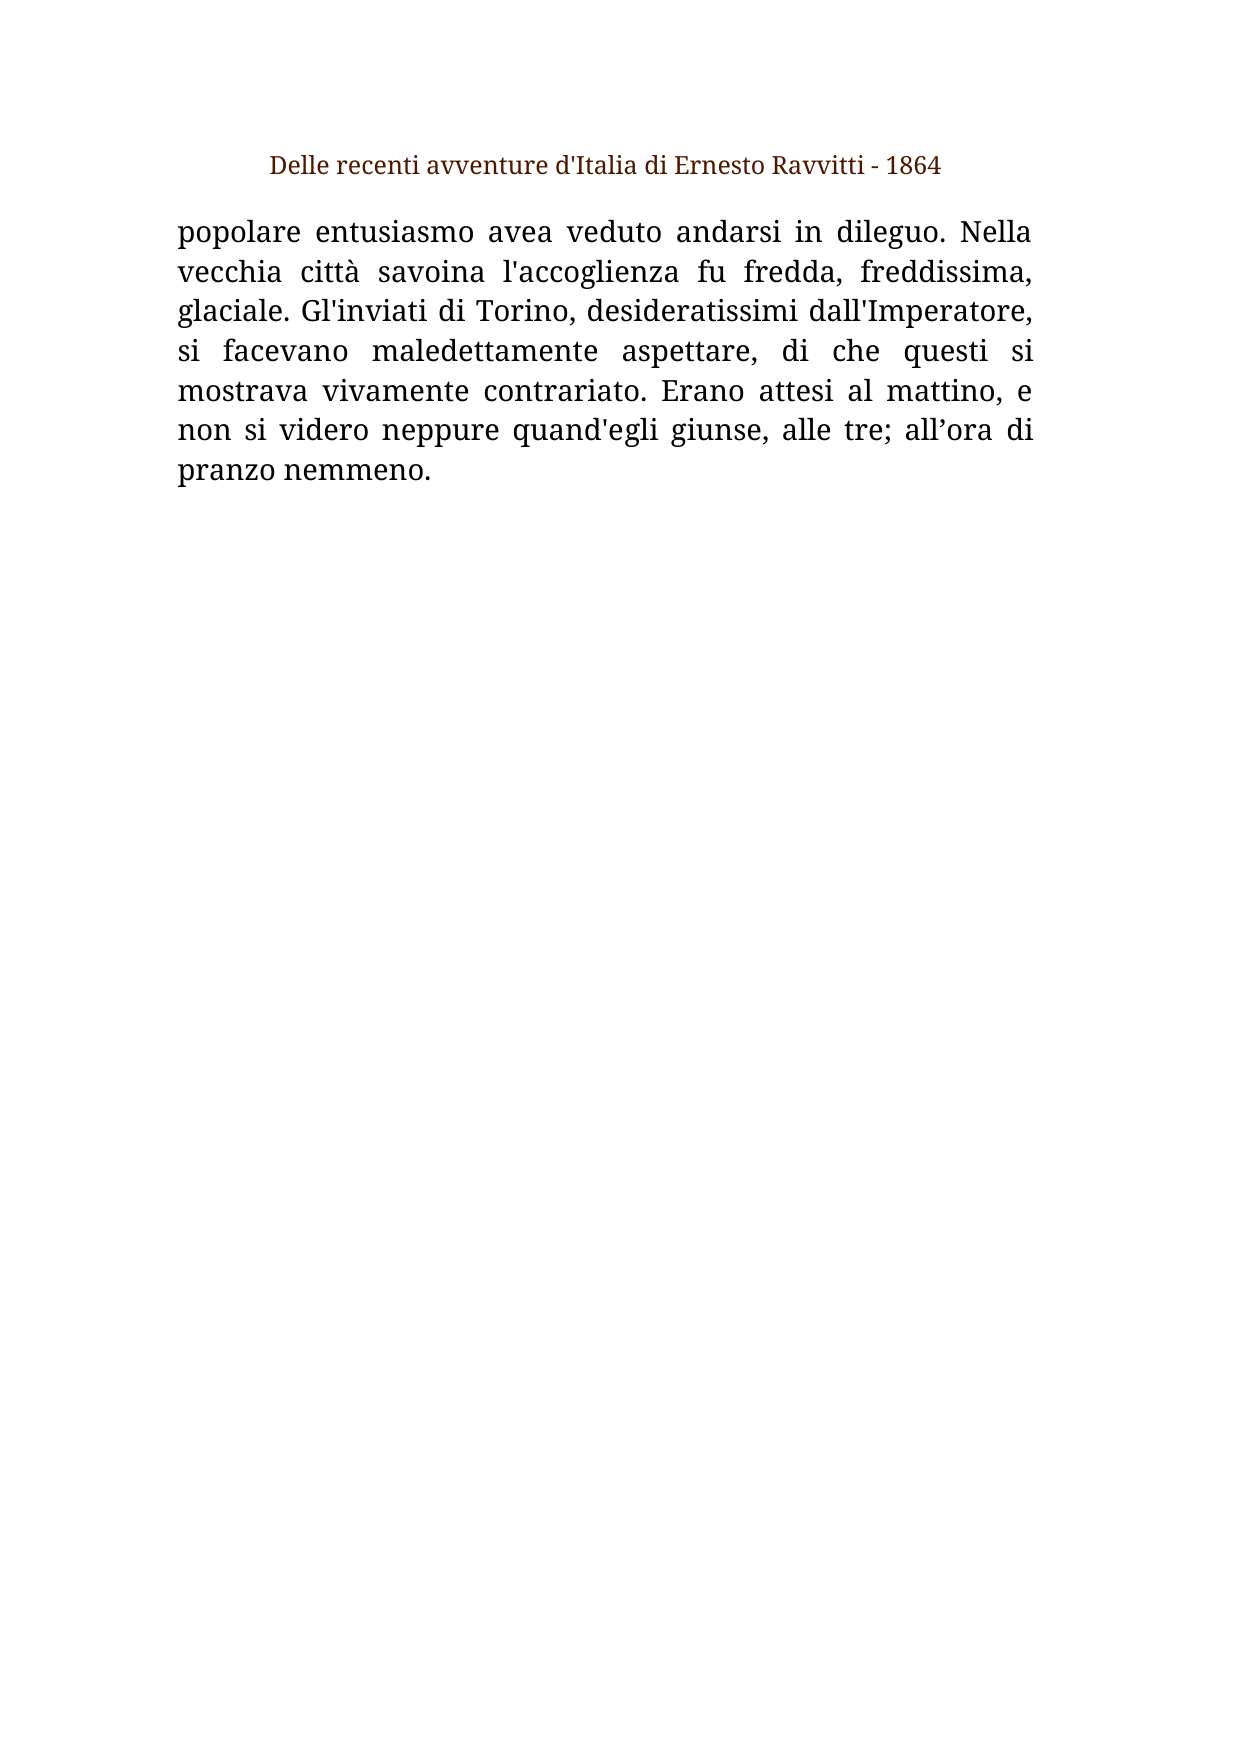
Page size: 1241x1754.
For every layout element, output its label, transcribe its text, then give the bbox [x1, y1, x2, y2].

text popolare entusiasmo avea veduto andarsi in dileguo. Nella vecchia città savoina l'accoglienza fu fredda, freddissima, glaciale. Gl'inviati di Torino, desideratissimi dall'Imperatore, si facevano maledettamente aspettare, di che questi si mostrava vivamente contrariato. Erano attesi al mattino, e non si videro neppure quand'egli giunse, alle tre; all’ora di pranzo nemmeno. [177, 211, 1033, 489]
